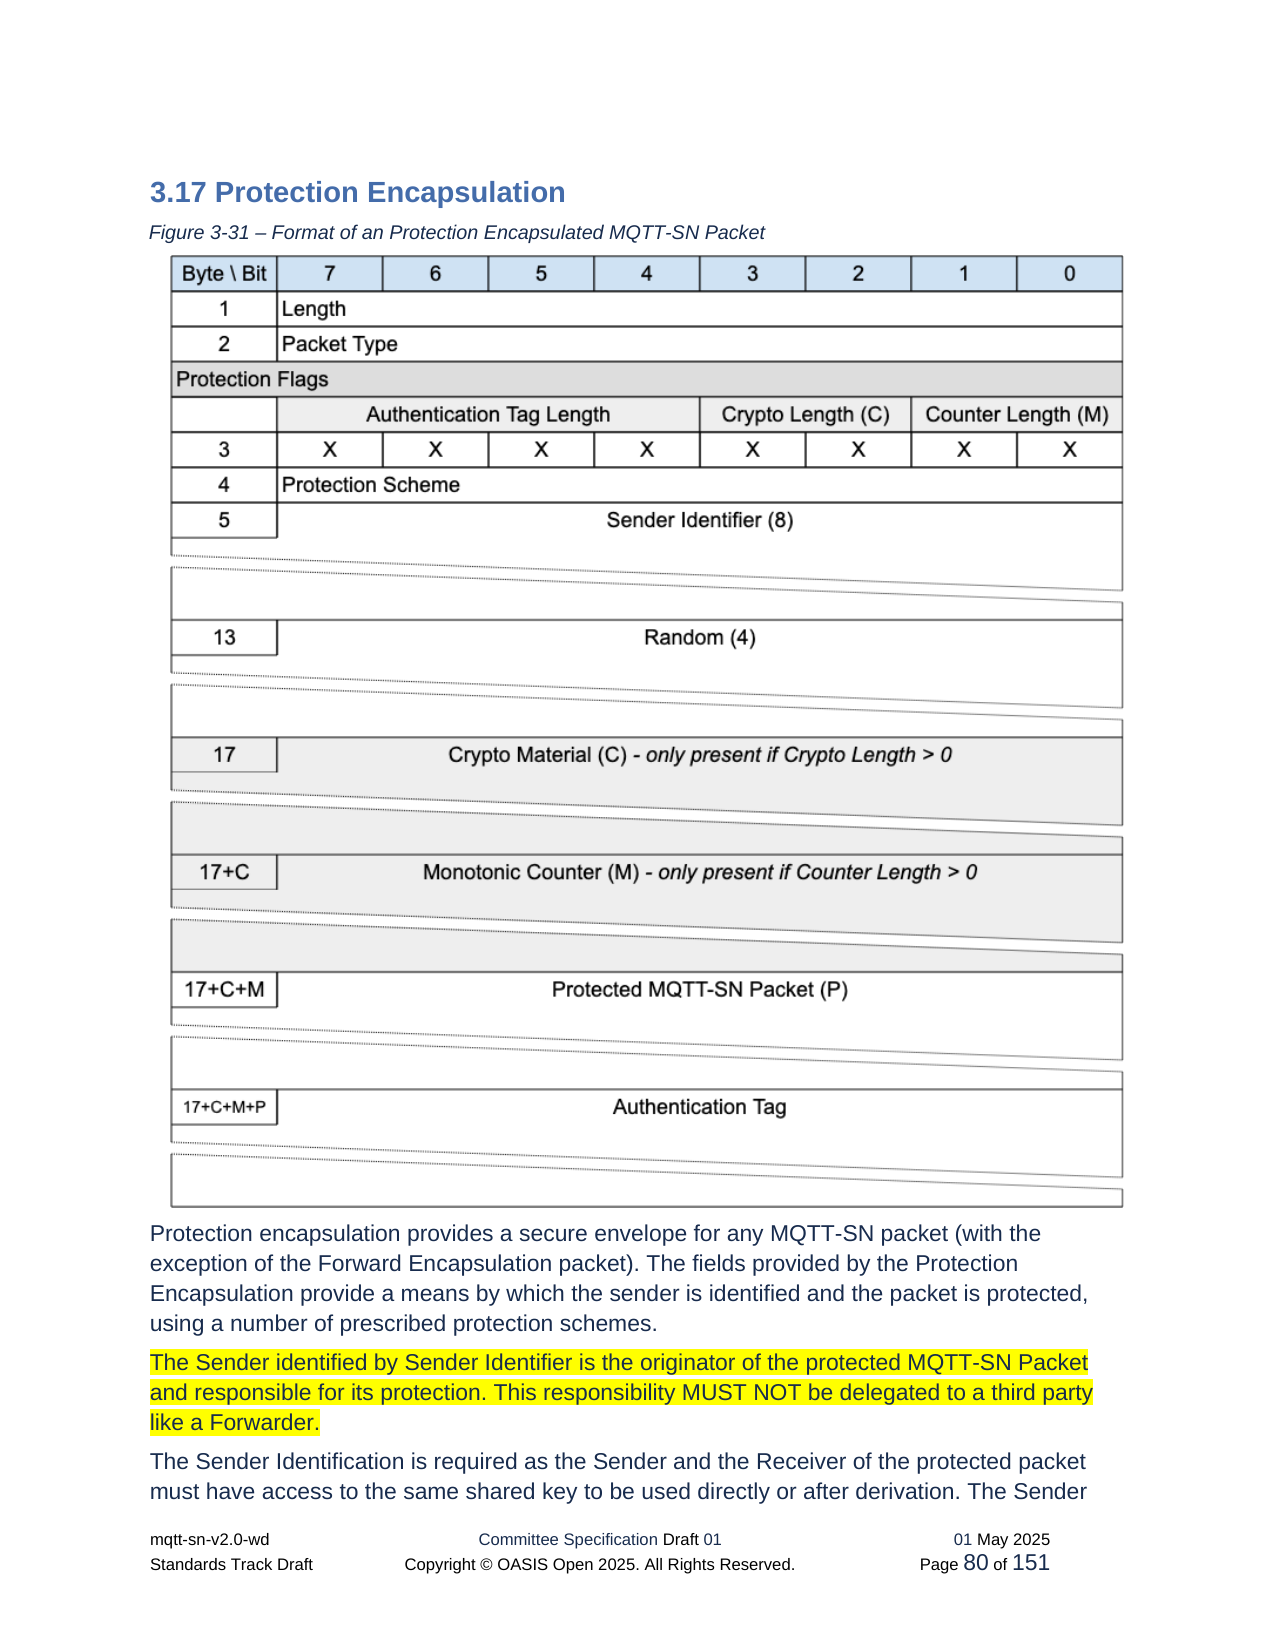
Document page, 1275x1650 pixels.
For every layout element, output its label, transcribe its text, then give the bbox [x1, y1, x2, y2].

text The Sender identified by Sender Identifier is the originator of the protected MQTT-SN Packet and responsible for its protection. This responsibility MUST NOT be delegated to a third party like a Forwarder. [149, 1349, 1124, 1436]
text Figure 3-31 – Format of an Protection Encapsulated MQTT-SN Packet [148, 221, 1124, 244]
picture [148, 255, 1124, 1208]
text The Sender Identification is required as the Sender and the Receiver of the protected packet must have access to the same shared key to be used directly or after derivation. The Sender [149, 1448, 1124, 1504]
subtitle 3.17 Protection Encapsulation [150, 175, 1124, 208]
text Protection encapsulation provides a secure envelope for any MQTT-SN packet (with the exception of the Forward Encapsulation packet). The fields provided by the Protection Encapsulation provide a means by which the sender is identified and the packet is protected, using a number of prescribed protection schemes. [149, 1220, 1124, 1337]
